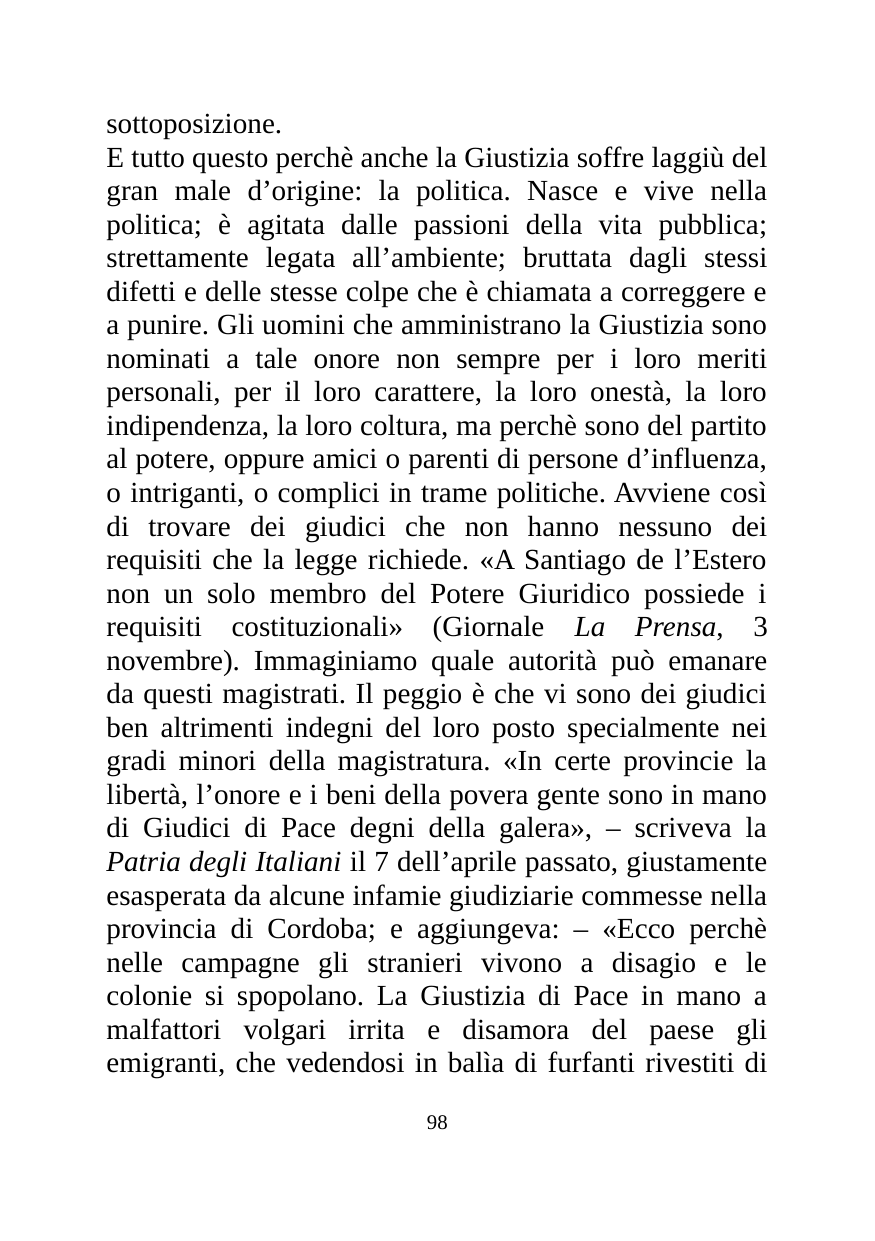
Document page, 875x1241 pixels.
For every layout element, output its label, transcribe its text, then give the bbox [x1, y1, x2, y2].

text E tutto questo perchè anche la Giustizia soffre laggiù del gran male d’origine: la politica. Nasce e vive nella politica; è agitata dalle passioni della vita pubblica; strettamente legata all’ambiente; bruttata dagli stessi difetti e delle stesse colpe che è chiamata a correggere e a punire. Gli uomini che amministrano la Giustizia sono nominati a tale onore non sempre per i loro meriti personali, per il loro carattere, la loro onestà, la loro indipendenza, la loro coltura, ma perchè sono del partito al potere, oppure amici o parenti di persone d’influenza, o intriganti, o complici in trame politiche. Avviene così di trovare dei giudici che non hanno nessuno dei requisiti che la legge richiede. «A Santiago de l’Estero non un solo membro del Potere Giuridico possiede i requisiti costituzionali» (Giornale La Prensa, 3 novembre). Immaginiamo quale autorità può emanare da questi magistrati. Il peggio è che vi sono dei giudici ben altrimenti indegni del loro posto specialmente nei gradi minori della magistratura. «In certe provincie la libertà, l’onore e i beni della povera gente sono in mano di Giudici di Pace degni della galera», – scriveva la Patria degli Italiani il 7 dell’aprile passato, giustamente esasperata da alcune infamie giudiziarie commesse nella provincia di Cordoba; e aggiungeva: – «Ecco perchè nelle campagne gli stranieri vivono a disagio e le colonie si spopolano. La Giustizia di Pace in mano a malfattori volgari irrita e disamora del paese gli emigranti, che vedendosi in balìa di furfanti rivestiti di [106, 140, 768, 1079]
text sottoposizione. [106, 106, 768, 140]
